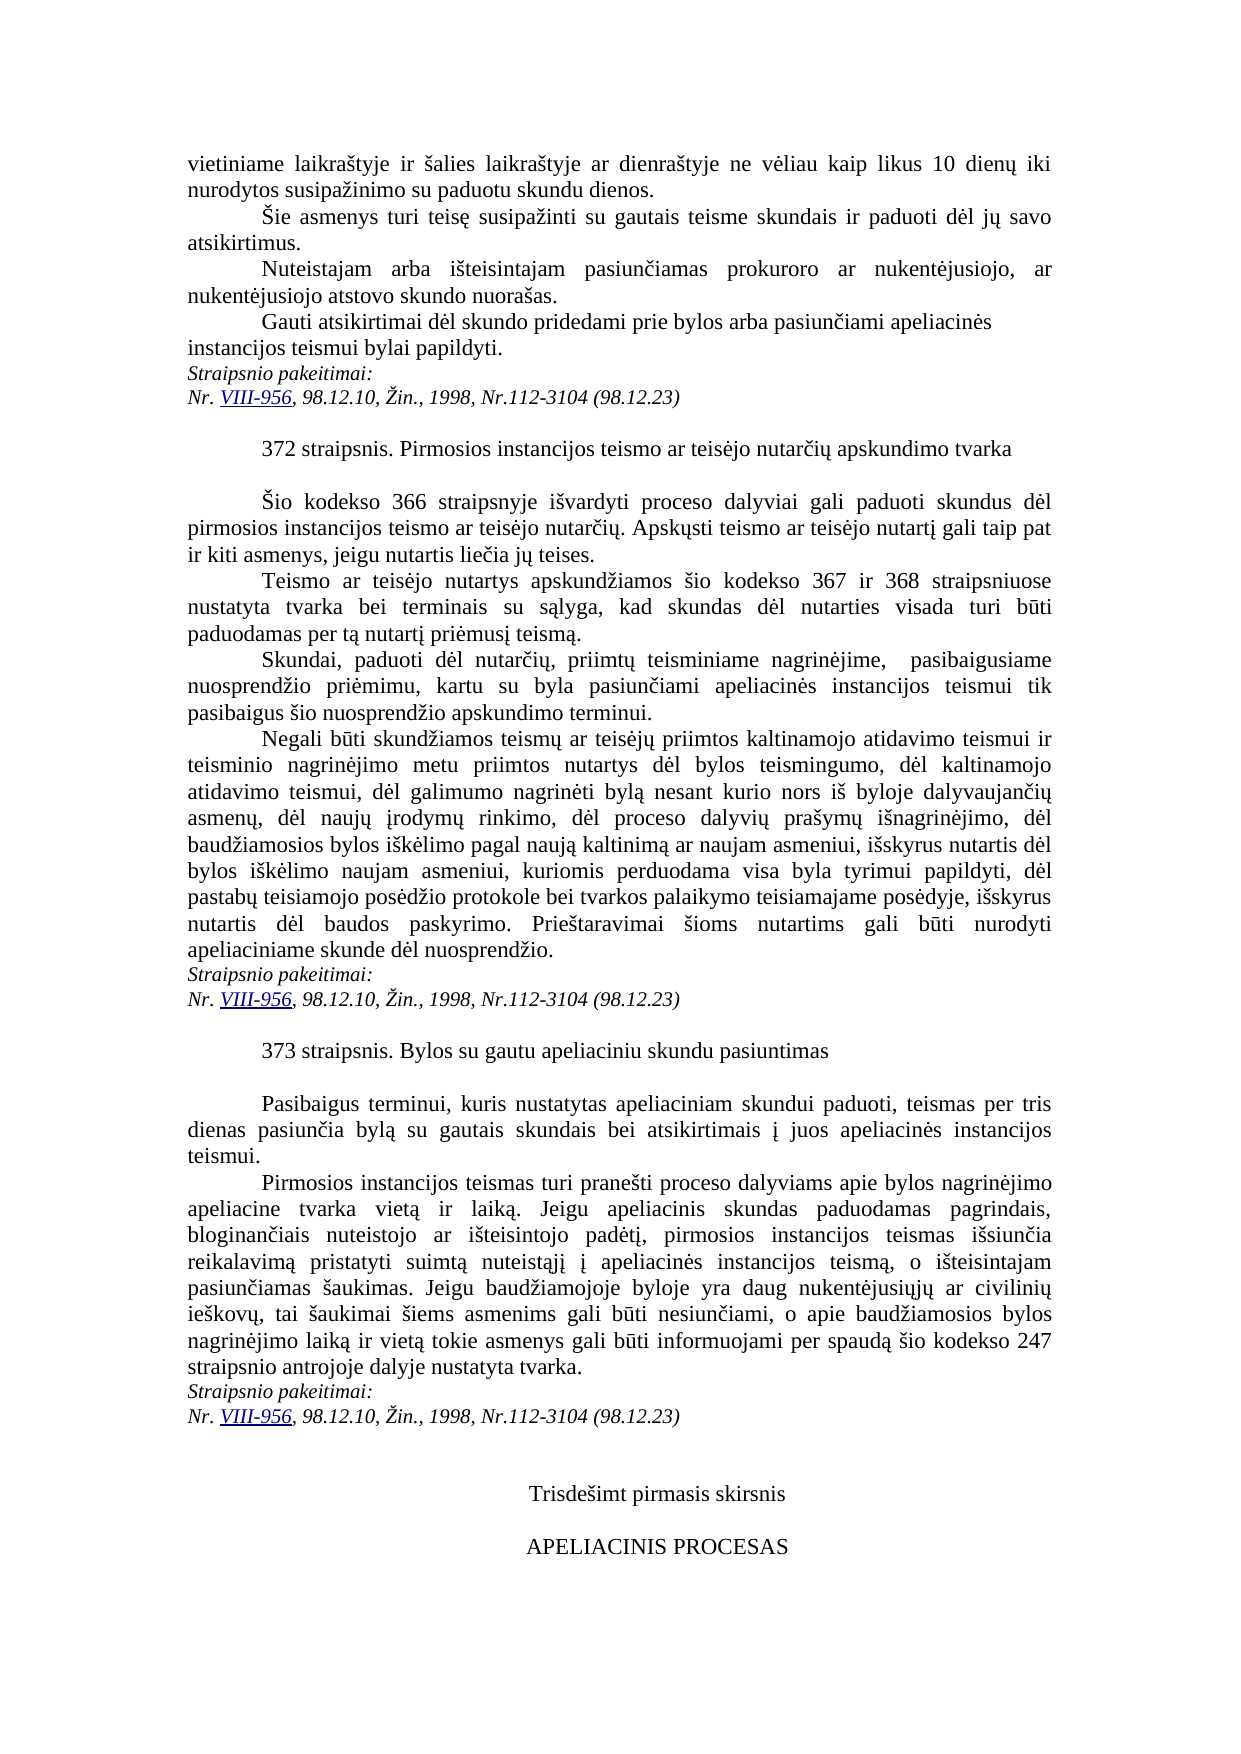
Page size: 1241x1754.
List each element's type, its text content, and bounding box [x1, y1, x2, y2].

text Pasibaigus terminui, kuris nustatytas apeliaciniam skundui paduoti, teismas per tris dienas pasiunčia bylą su gautais skundais bei atsikirtimais į juos apeliacinės instancijos teismui. [187, 1089, 1053, 1169]
text Teismo ar teisėjo nutartys apskundžiamos šio kodekso 367 ir 368 straipsniuose nustatyta tvarka bei terminais su sąlyga, kad skundas dėl nutarties visada turi būti paduodamas per tą nutartį priėmusį teismą. [187, 567, 1053, 646]
text Negali būti skundžiamos teismų ar teisėjų priimtos kaltinamojo atidavimo teismui ir teisminio nagrinėjimo metu priimtos nutartys dėl bylos teismingumo, dėl kaltinamojo atidavimo teismui, dėl galimumo nagrinėti bylą nesant kurio nors iš byloje dalyvaujančių asmenų, dėl naujų įrodymų rinkimo, dėl proceso dalyvių prašymų išnagrinėjimo, dėl baudžiamosios bylos iškėlimo pagal naują kaltinimą ar naujam asmeniui, išskyrus nutartis dėl bylos iškėlimo naujam asmeniui, kuriomis perduodama visa byla tyrimui papildyti, dėl pastabų teisiamojo posėdžio protokole bei tvarkos palaikymo teisiamajame posėdyje, išskyrus nutartis dėl baudos paskyrimo. Prieštaravimai šioms nutartims gali būti nurodyti apeliaciniame skunde dėl nuosprendžio. [187, 725, 1053, 962]
text Šie asmenys turi teisę susipažinti su gautais teisme skundais ir paduoti dėl jų savo atsikirtimus. [187, 203, 1053, 255]
text Nuteistajam arba išteisintajam pasiunčiamas prokuroro ar nukentėjusiojo, ar nukentėjusiojo atstovo skundo nuorašas. [187, 255, 1053, 308]
text APELIACINIS PROCESAS [187, 1533, 1053, 1559]
text Šio kodekso 366 straipsnyje išvardyti proceso dalyviai gali paduoti skundus dėl pirmosios instancijos teismo ar teisėjo nutarčių. Apskųsti teismo ar teisėjo nutartį gali taip pat ir kiti asmenys, jeigu nutartis liečia jų teises. [187, 488, 1053, 567]
text Skundai, paduoti dėl nutarčių, priimtų teisminiame nagrinėjime, pasibaigusiame nuosprendžio priėmimu, kartu su byla pasiunčiami apeliacinės instancijos teismui tik pasibaigus šio nuosprendžio apskundimo terminui. [187, 646, 1053, 725]
text Straipsnio pakeitimai: [187, 1379, 1053, 1403]
text Nr. VIII-956, 98.12.10, Žin., 1998, Nr.112-3104 (98.12.23) [187, 986, 1053, 1011]
text Nr. VIII-956, 98.12.10, Žin., 1998, Nr.112-3104 (98.12.23) [187, 385, 1053, 409]
text 372 straipsnis. Pirmosios instancijos teismo ar teisėjo nutarčių apskundimo tvarka [187, 435, 1053, 462]
text Pirmosios instancijos teismas turi pranešti proceso dalyviams apie bylos nagrinėjimo apeliacine tvarka vietą ir laiką. Jeigu apeliacinis skundas paduodamas pagrindais, bloginančiais nuteistojo ar išteisintojo padėtį, pirmosios instancijos teismas išsiunčia reikalavimą pristatyti suimtą nuteistąjį į apeliacinės instancijos teismą, o išteisintajam pasiunčiamas šaukimas. Jeigu baudžiamojoje byloje yra daug nukentėjusiųjų ar civilinių ieškovų, tai šaukimai šiems asmenims gali būti nesiunčiami, o apie baudžiamosios bylos nagrinėjimo laiką ir vietą tokie asmenys gali būti informuojami per spaudą šio kodekso 247 straipsnio antrojoje dalyje nustatyta tvarka. [187, 1169, 1053, 1379]
text 373 straipsnis. Bylos su gautu apeliaciniu skundu pasiuntimas [187, 1037, 1053, 1063]
text vietiniame laikraštyje ir šalies laikraštyje ar dienraštyje ne vėliau kaip likus 10 dienų iki nurodytos susipažinimo su paduotu skundu dienos. [187, 150, 1053, 203]
text Nr. VIII-956, 98.12.10, Žin., 1998, Nr.112-3104 (98.12.23) [187, 1403, 1053, 1428]
text Straipsnio pakeitimai: [187, 962, 1053, 986]
text Straipsnio pakeitimai: [187, 361, 1053, 385]
text Trisdešimt pirmasis skirsnis [187, 1480, 1053, 1507]
text Gauti atsikirtimai dėl skundo pridedami prie bylos arba pasiunčiami apeliacinės instancijos teismui bylai papildyti. [187, 308, 1053, 361]
